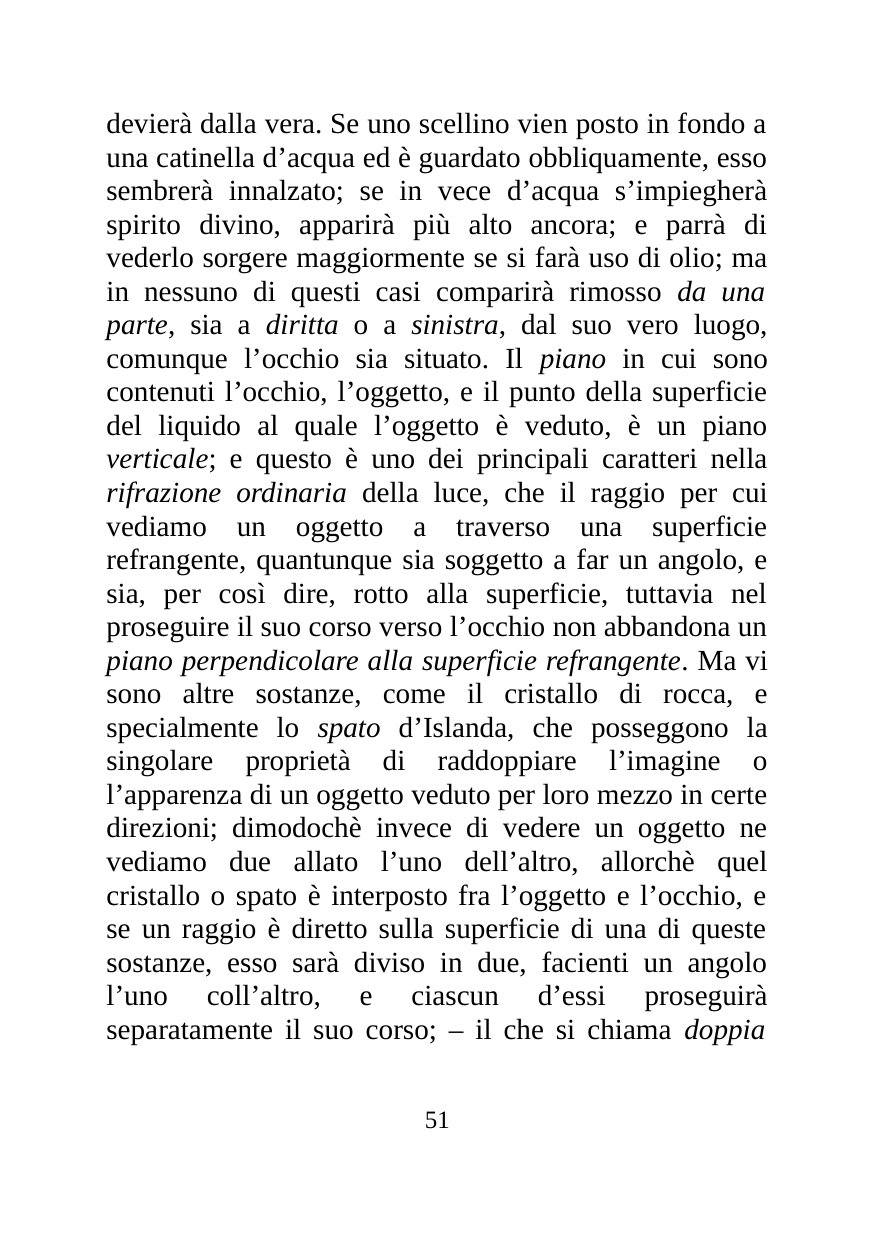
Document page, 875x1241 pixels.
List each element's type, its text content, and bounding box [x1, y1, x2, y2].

text devierà dalla vera. Se uno scellino vien posto in fondo a una catinella d’acqua ed è guardato obbliquamente, esso sembrerà innalzato; se in vece d’acqua s’impiegherà spirito divino, apparirà più alto ancora; e parrà di vederlo sorgere maggiormente se si farà uso di olio; ma in nessuno di questi casi comparirà rimosso da una parte, sia a diritta o a sinistra, dal suo vero luogo, comunque l’occhio sia situato. Il piano in cui sono contenuti l’occhio, l’oggetto, e il punto della superficie del liquido al quale l’oggetto è veduto, è un piano verticale; e questo è uno dei principali caratteri nella rifrazione ordinaria della luce, che il raggio per cui vediamo un oggetto a traverso una superficie refrangente, quantunque sia soggetto a far un angolo, e sia, per così dire, rotto alla superficie, tuttavia nel proseguire il suo corso verso l’occhio non abbandona un piano perpendicolare alla superficie refrangente. Ma vi sono altre sostanze, come il cristallo di rocca, e specialmente lo spato d’Islanda, che posseggono la singolare proprietà di raddoppiare l’imagine o l’apparenza di un oggetto veduto per loro mezzo in certe direzioni; dimodochè invece di vedere un oggetto ne vediamo due allato l’uno dell’altro, allorchè quel cristallo o spato è interposto fra l’oggetto e l’occhio, e se un raggio è diretto sulla superficie di una di queste sostanze, esso sarà diviso in due, facienti un angolo l’uno coll’altro, e ciascun d’essi proseguirà separatamente il suo corso; – il che si chiama doppia [106, 106, 768, 1045]
